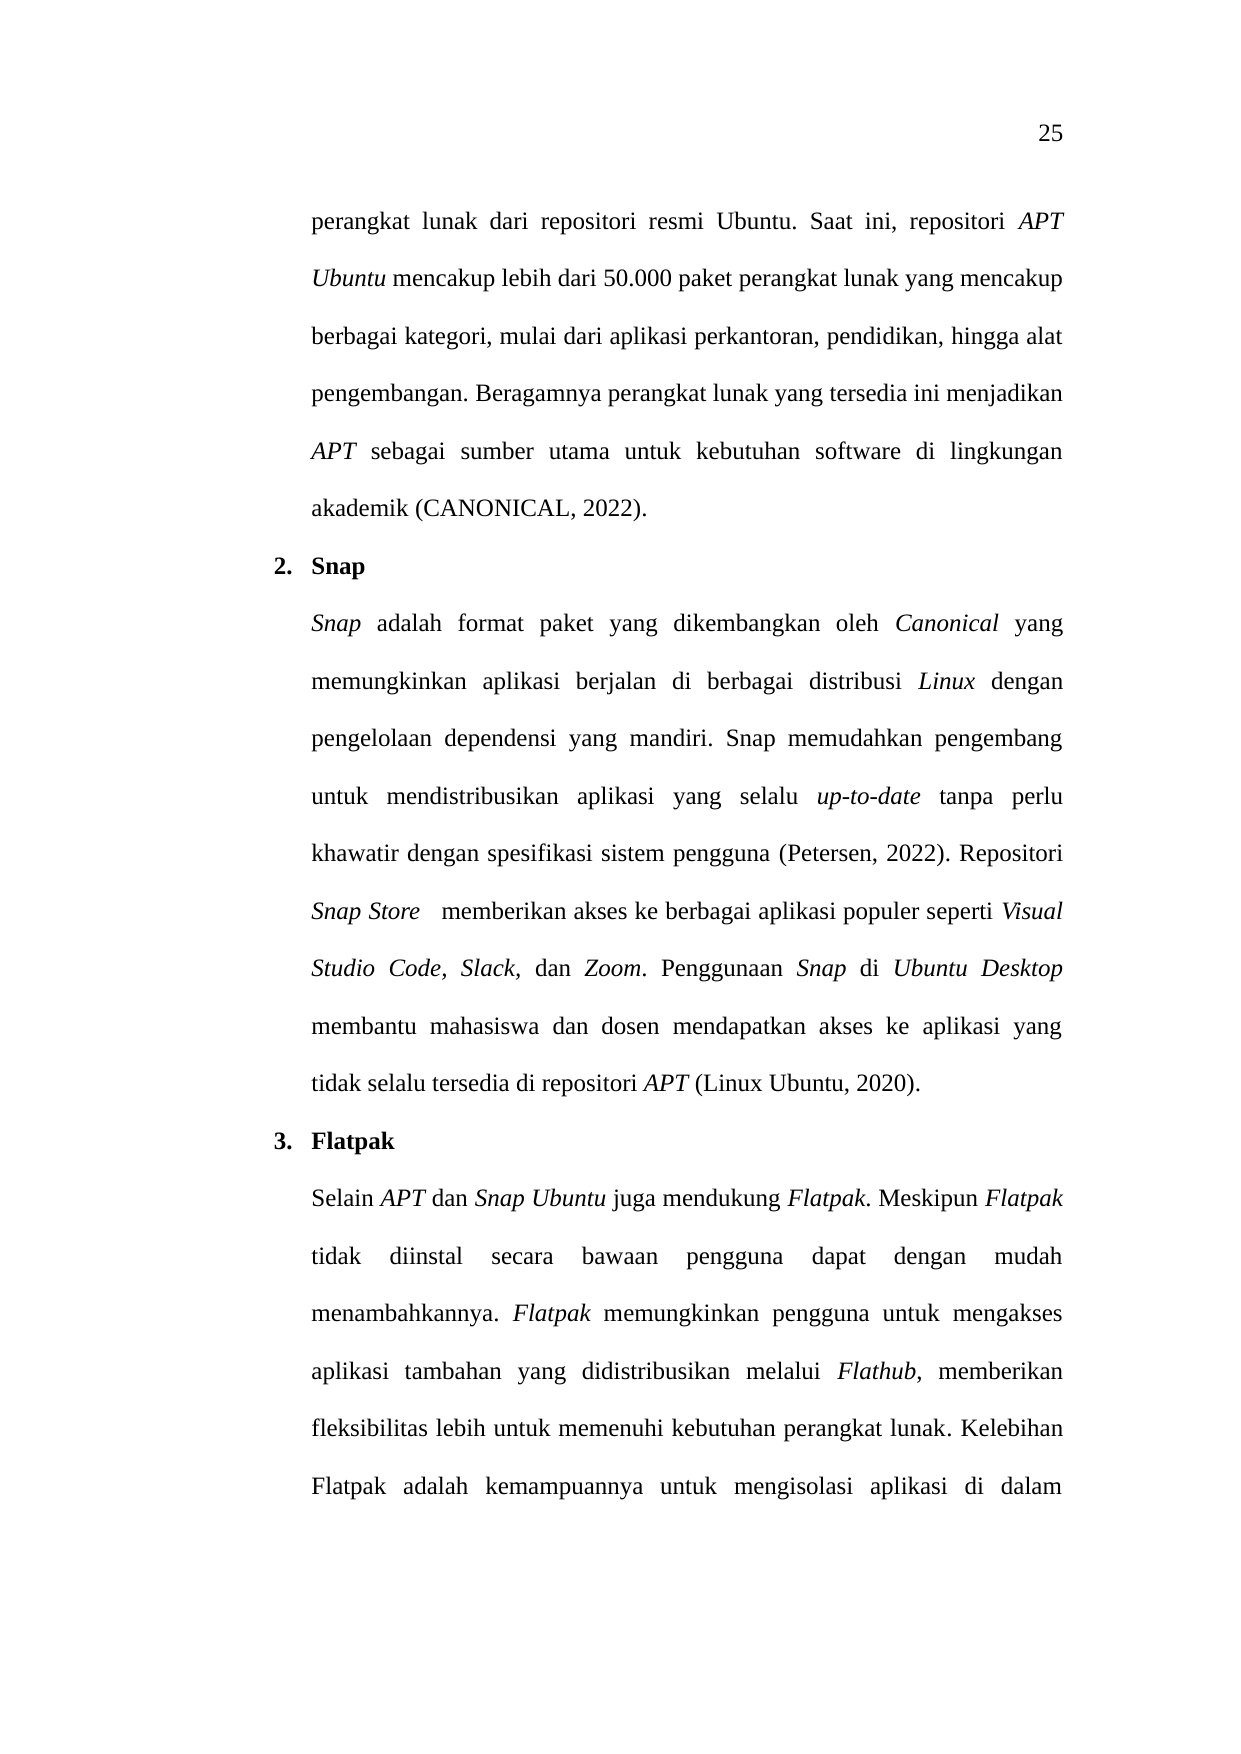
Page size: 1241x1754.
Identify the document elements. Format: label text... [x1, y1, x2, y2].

list Snap Snap adalah format paket yang dikembangkan oleh Canonical yang memungkinkan aplikasi berjalan di berbagai distribusi Linux dengan pengelolaan dependensi yang mandiri. Snap memudahkan pengembang untuk mendistribusikan aplikasi yang selalu up-to-date tanpa perlu khawatir dengan spesifikasi sistem pengguna (Petersen, 2022). Repositori Snap Store memberikan akses ke berbagai aplikasi populer seperti Visual Studio Code, Slack, dan Zoom. Penggunaan Snap di Ubuntu Desktop membantu mahasiswa dan dosen mendapatkan akses ke aplikasi yang tidak selalu tersedia di repositori APT (Linux Ubuntu, 2020)⁠. [274, 551, 1063, 1097]
list perangkat lunak dari repositori resmi Ubuntu. Saat ini, repositori APT Ubuntu mencakup lebih dari 50.000 paket perangkat lunak yang mencakup berbagai kategori, mulai dari aplikasi perkantoran, pendidikan, hingga alat pengembangan. Beragamnya perangkat lunak yang tersedia ini menjadikan APT sebagai sumber utama untuk kebutuhan software di lingkungan akademik (CANONICAL, 2022)⁠. [274, 206, 1063, 522]
list Flatpak Selain APT dan Snap Ubuntu juga mendukung Flatpak. Meskipun Flatpak tidak diinstal secara bawaan pengguna dapat dengan mudah menambahkannya. Flatpak memungkinkan pengguna untuk mengakses aplikasi tambahan yang didistribusikan melalui Flathub, memberikan fleksibilitas lebih untuk memenuhi kebutuhan perangkat lunak. Kelebihan Flatpak adalah kemampuannya untuk mengisolasi aplikasi di dalam [274, 1126, 1063, 1500]
